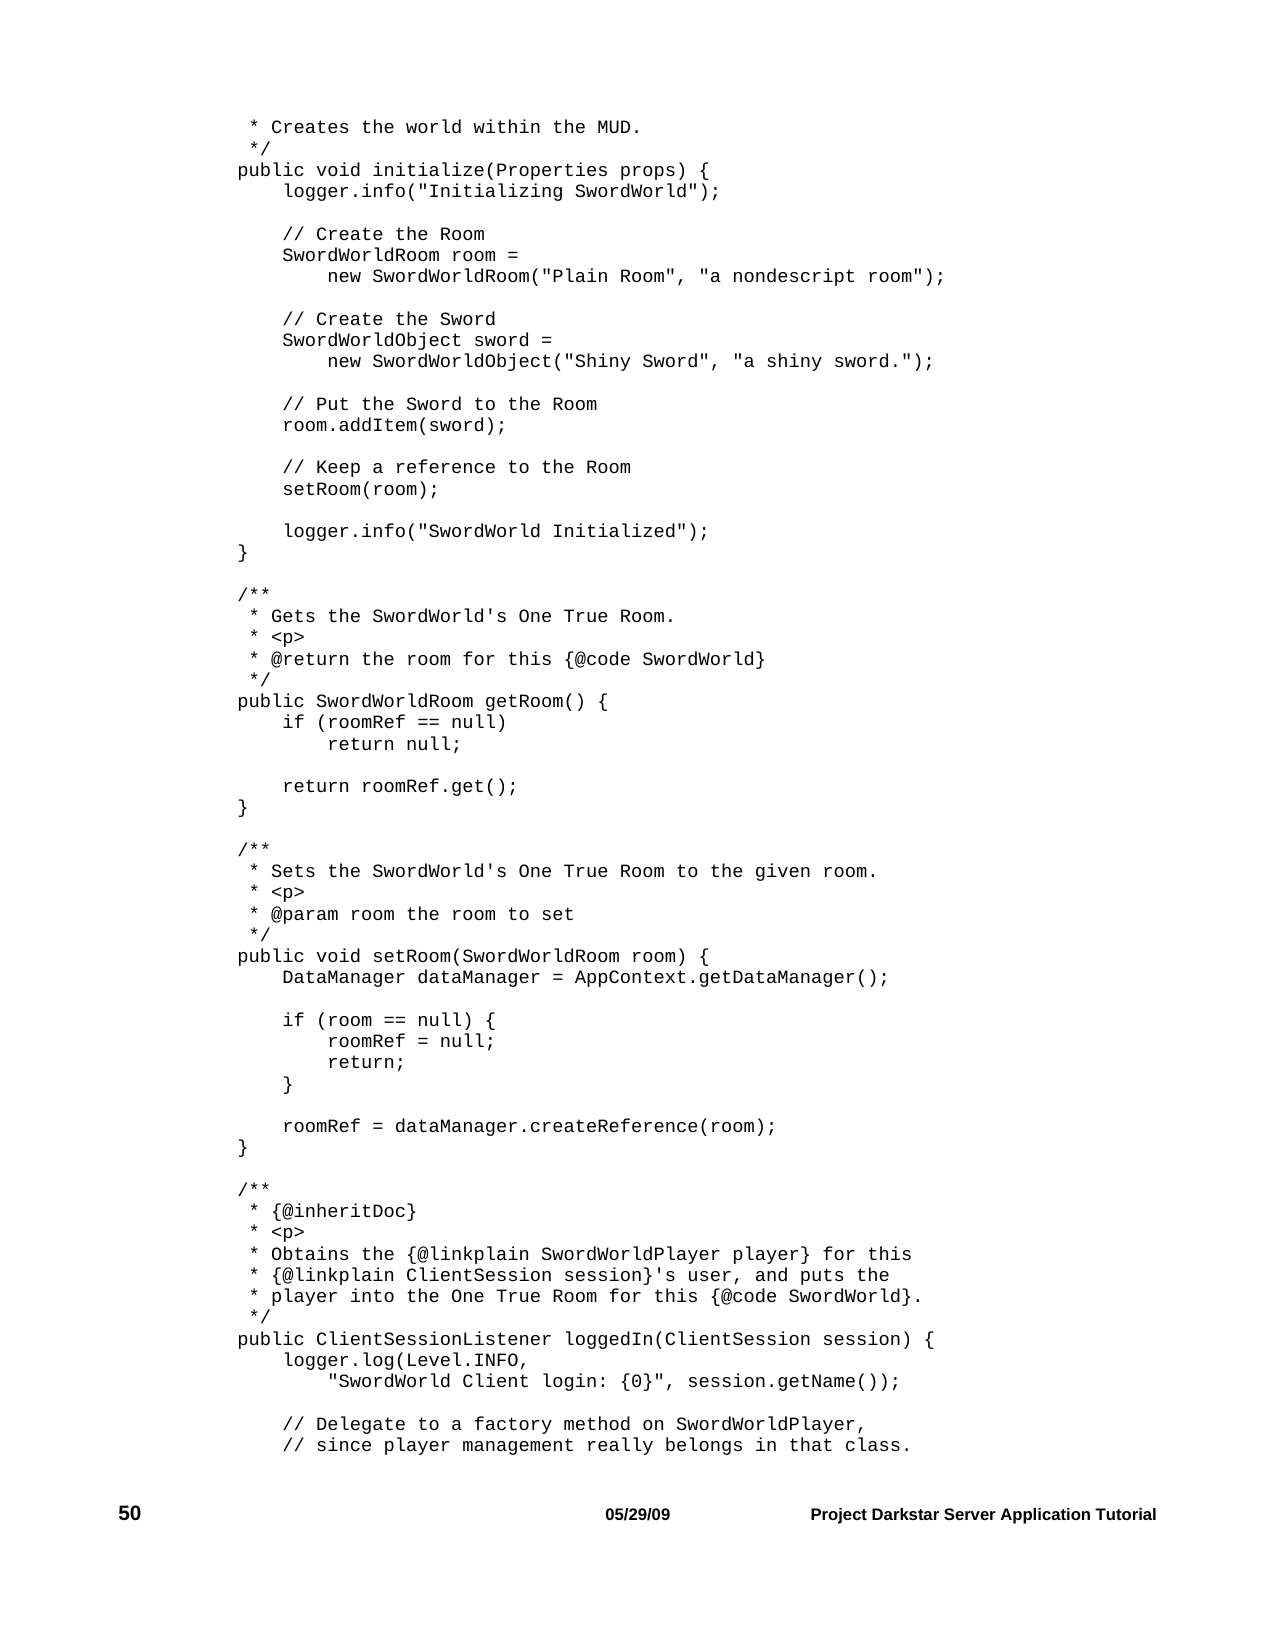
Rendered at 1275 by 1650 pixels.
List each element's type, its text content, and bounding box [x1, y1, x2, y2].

text SwordWorldObject sword = [192, 331, 1098, 352]
text /** [192, 1181, 1098, 1202]
text * Sets the SwordWorld's One True Room to the given room. [192, 862, 1098, 883]
text * <p> [192, 883, 1098, 904]
text * <p> [192, 628, 1098, 649]
text SwordWorldRoom room = [192, 246, 1098, 267]
text * Gets the SwordWorld's One True Room. [192, 607, 1098, 628]
text * {@inheritDoc} [192, 1202, 1098, 1223]
text } [192, 1074, 1098, 1096]
text * <p> [192, 1223, 1098, 1244]
text "SwordWorld Client login: {0}", session.getName()); [192, 1372, 1098, 1393]
text } [192, 1138, 1098, 1159]
text // since player management really belongs in that class. [192, 1436, 1098, 1457]
text /** [192, 841, 1098, 862]
text roomRef = null; [192, 1032, 1098, 1053]
text new SwordWorldRoom("Plain Room", "a nondescript room"); [192, 267, 1098, 288]
text * @return the room for this {@code SwordWorld} [192, 649, 1098, 671]
text return roomRef.get(); [192, 777, 1098, 798]
text } [192, 543, 1098, 564]
text /** [192, 586, 1098, 607]
text room.addItem(sword); [192, 416, 1098, 437]
text * @param room the room to set [192, 904, 1098, 926]
text setRoom(room); [192, 479, 1098, 501]
text // Create the Sword [192, 309, 1098, 331]
text // Create the Room [192, 224, 1098, 246]
text */ [192, 139, 1098, 161]
text // Keep a reference to the Room [192, 458, 1098, 479]
text logger.log(Level.INFO, [192, 1351, 1098, 1372]
text public void initialize(Properties props) { [192, 161, 1098, 182]
text DataManager dataManager = AppContext.getDataManager(); [192, 968, 1098, 989]
text * {@linkplain ClientSession session}'s user, and puts the [192, 1266, 1098, 1287]
text public void setRoom(SwordWorldRoom room) { [192, 947, 1098, 968]
text return null; [192, 734, 1098, 756]
text // Delegate to a factory method on SwordWorldPlayer, [192, 1414, 1098, 1436]
text public ClientSessionListener loggedIn(ClientSession session) { [192, 1329, 1098, 1351]
text public SwordWorldRoom getRoom() { [192, 692, 1098, 713]
text */ [192, 926, 1098, 947]
text logger.info("Initializing SwordWorld"); [192, 182, 1098, 203]
text * player into the One True Room for this {@code SwordWorld}. [192, 1287, 1098, 1308]
text * Obtains the {@linkplain SwordWorldPlayer player} for this [192, 1244, 1098, 1266]
text * Creates the world within the MUD. [192, 118, 1098, 139]
text return; [192, 1053, 1098, 1074]
text } [192, 798, 1098, 819]
text if (room == null) { [192, 1011, 1098, 1032]
text if (roomRef == null) [192, 713, 1098, 734]
text */ [192, 1308, 1098, 1329]
text */ [192, 671, 1098, 692]
text new SwordWorldObject("Shiny Sword", "a shiny sword."); [192, 352, 1098, 373]
text // Put the Sword to the Room [192, 394, 1098, 416]
text roomRef = dataManager.createReference(room); [192, 1117, 1098, 1138]
text logger.info("SwordWorld Initialized"); [192, 522, 1098, 543]
